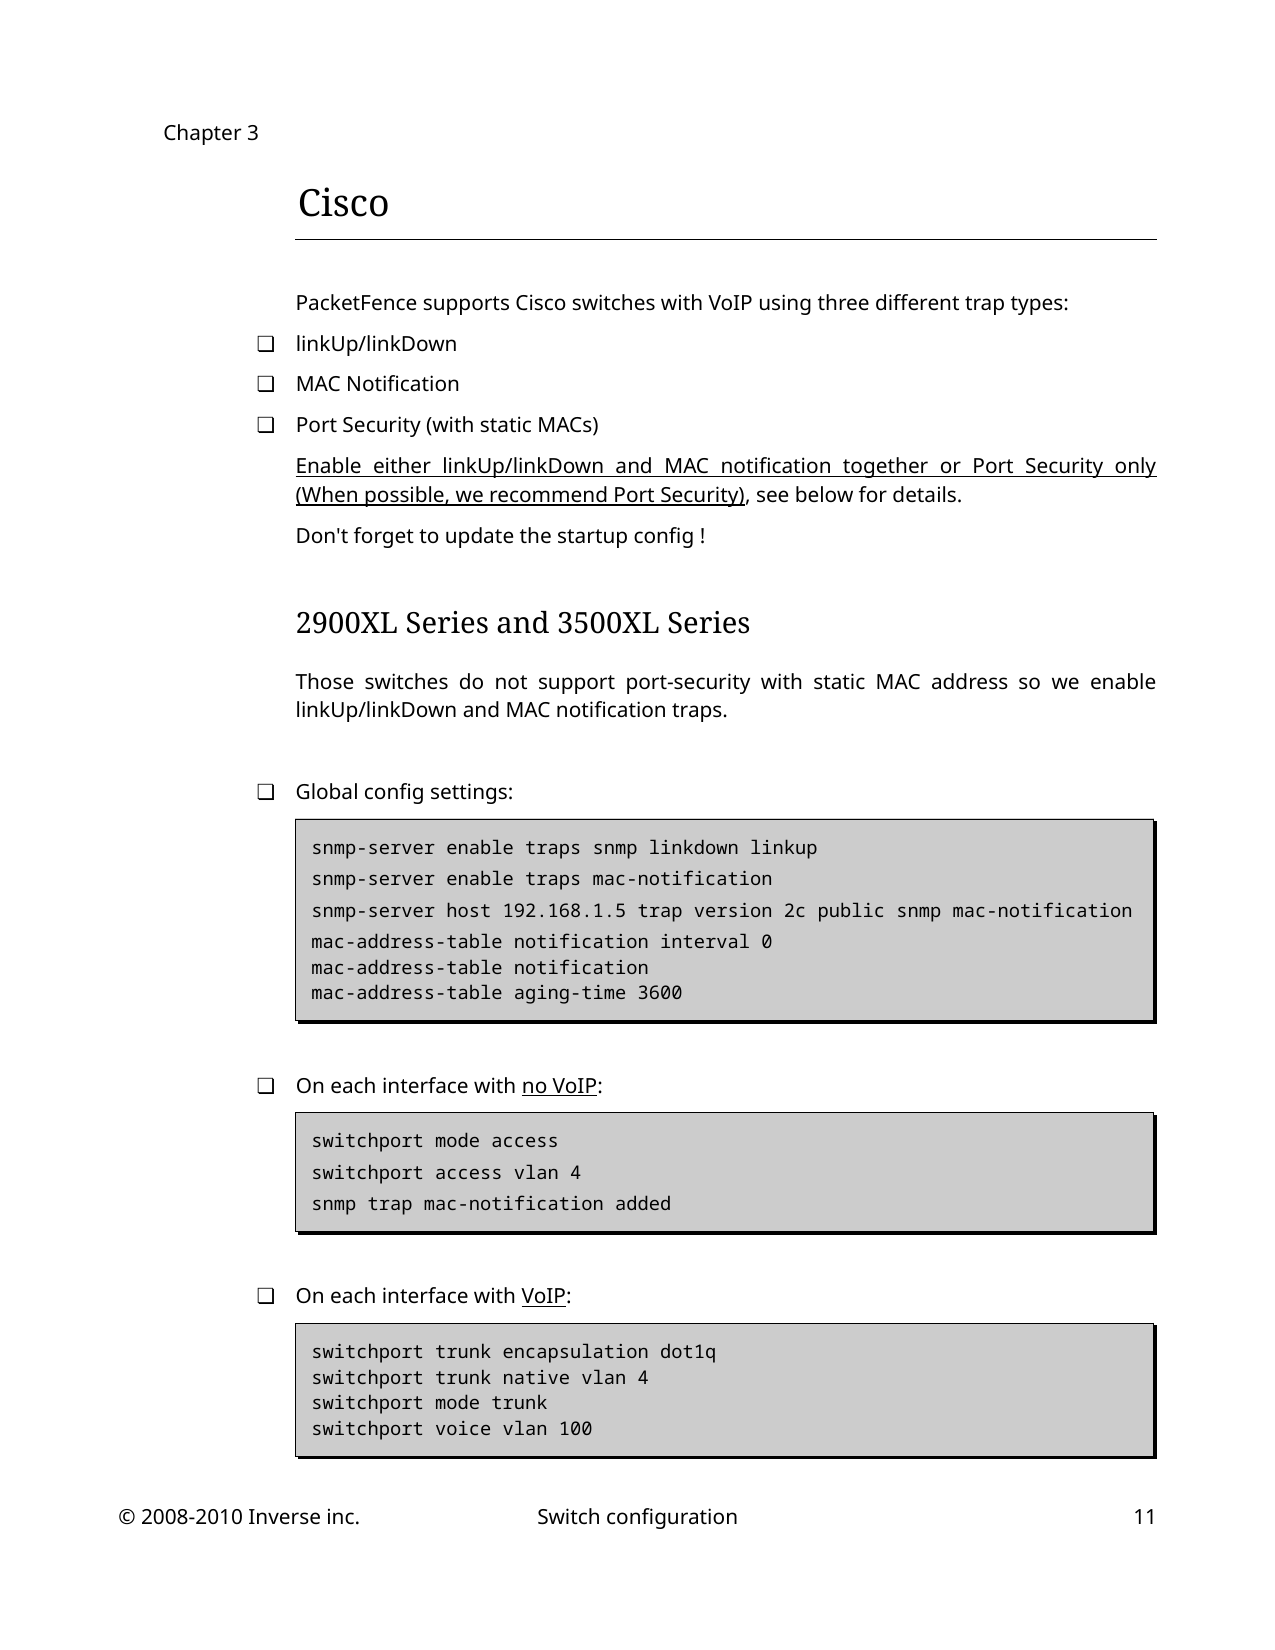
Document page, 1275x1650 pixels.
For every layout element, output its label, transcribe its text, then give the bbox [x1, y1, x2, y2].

text snmp-server enable traps mac-notification [296, 850, 1153, 881]
text Enable either linkUp/linkDown and MAC notification together or Port Security only [295, 451, 1157, 476]
text PacketFence supports Cisco switches with VoIP using three different trap types: [295, 288, 1157, 316]
list ❏ Port Security (with static MACs) [256, 411, 1157, 439]
subtitle 2900XL Series and 3500XL Series [295, 603, 1157, 642]
text switchport access vlan 4 [296, 1143, 1153, 1175]
list ❏ Global config settings: [256, 777, 1157, 806]
text Don't forget to update the startup config ! [295, 521, 1157, 549]
list ❏ MAC Notification [256, 369, 1157, 398]
text switchport trunk encapsulation dot1q switchport trunk native vlan 4 switchport mode trunk switchport voice vlan 100 [296, 1324, 1153, 1456]
text Those switches do not support port-security with static MAC address so we enable linkUp/linkDown and MAC notification traps. [295, 667, 1157, 724]
list ❏ linkUp/linkDown [256, 329, 1157, 357]
text snmp-server host 192.168.1.5 trap version 2c public snmp mac-notification [296, 881, 1153, 913]
text snmp trap mac-notification added [296, 1175, 1153, 1231]
list ❏ On each interface with no VoIP: [256, 1071, 1157, 1099]
list ❏ On each interface with VoIP: [256, 1282, 1157, 1310]
text (When possible, we recommend Port Security), see below for details. [295, 477, 1157, 508]
subtitle Cisco [295, 176, 1157, 239]
text snmp-server enable traps snmp linkdown linkup [296, 820, 1153, 850]
text mac-address-table notification interval 0 mac-address-table notification mac-address-table aging-time 3600 [296, 913, 1153, 1020]
text switchport mode access [296, 1113, 1153, 1143]
